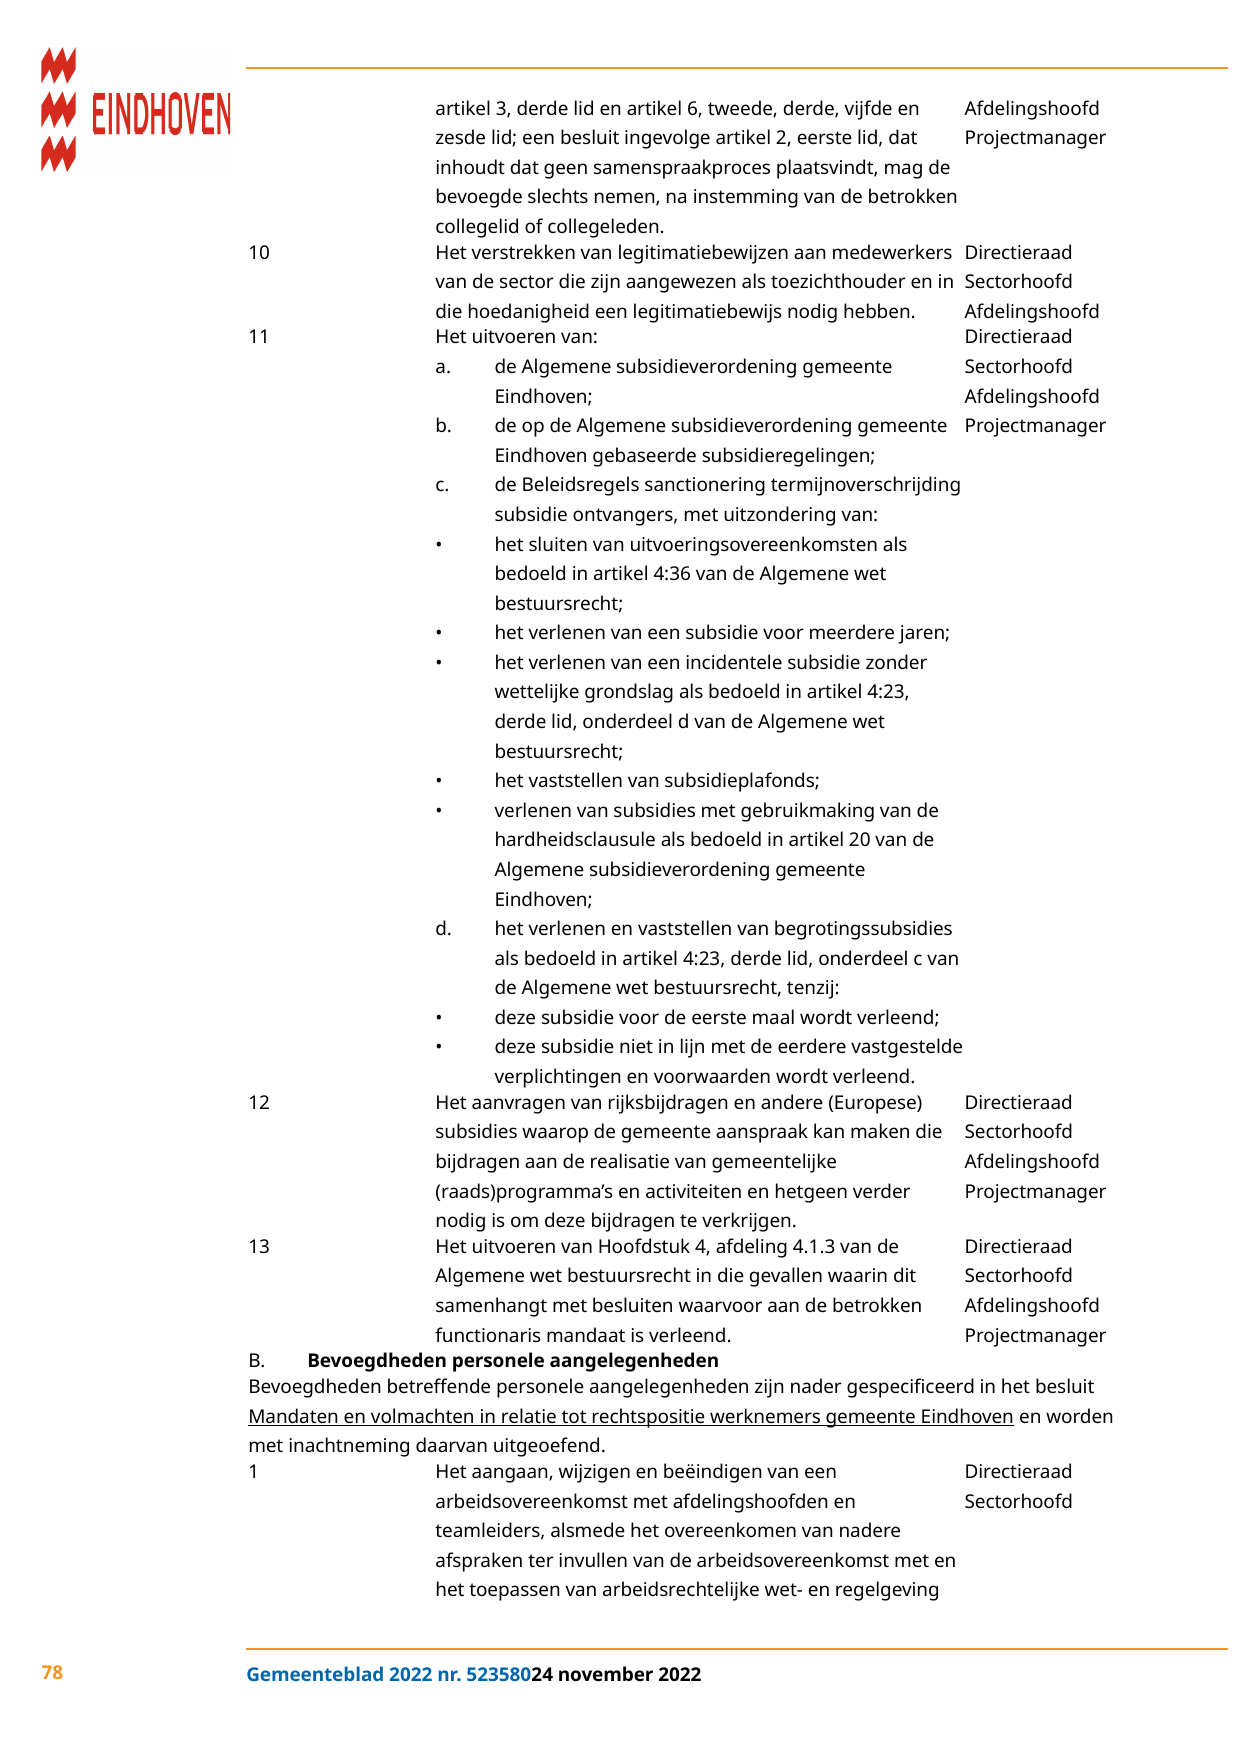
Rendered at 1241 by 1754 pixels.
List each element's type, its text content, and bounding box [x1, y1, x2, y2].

table_cell Het uitvoeren van: de Algemene subsidieverordening gemeente Eindhoven; de op de Algemene subsidieverordening gemeente Eindhoven gebaseerde subsidieregelingen; de Beleidsregels sanctionering termijnoverschrijding subsidie ontvangers, met uitzondering van: het sluiten van uitvoeringsovereenkomsten als bedoeld in artikel 4:36 van de Algemene wet bestuursrecht; het verlenen van een subsidie voor meerdere jaren; het verlenen van een incidentele subsidie zonder wettelijke grondslag als bedoeld in artikel 4:23, derde lid, onderdeel d van de Algemene wet bestuursrecht; het vaststellen van subsidieplafonds; verlenen van subsidies met gebruikmaking van de hardheidsclausule als bedoeld in artikel 20 van de Algemene subsidieverordening gemeente Eindhoven; het verlenen en vaststellen van begrotingssubsidies als bedoeld in artikel 4:23, derde lid, onderdeel c van de Algemene wet bestuursrecht, tenzij: deze subsidie voor de eerste maal wordt verleend; deze subsidie niet in lijn met de eerdere vastgestelde verplichtingen en voorwaarden wordt verleend. [435, 324, 964, 1089]
table_cell Afdelingshoofd Projectmanager [964, 95, 1152, 239]
table_cell 10 [248, 239, 435, 324]
table_cell 13 [248, 1233, 435, 1348]
picture [41, 47, 231, 172]
table_cell Het aangaan, wijzigen en beëindigen van een arbeidsovereenkomst met afdelingshoofden en teamleiders, alsmede het overeenkomen van nadere afspraken ter invullen van de arbeidsovereenkomst met en het toepassen van arbeidsrechtelijke wet- en regelgeving [435, 1458, 964, 1602]
table_cell Directieraad Sectorhoofd [964, 1458, 1152, 1602]
table_cell Bevoegdheden personele aangelegenheden [248, 1348, 1152, 1373]
table_cell Directieraad Sectorhoofd Afdelingshoofd Projectmanager [964, 1233, 1152, 1348]
table_cell Het verstrekken van legitimatiebewijzen aan medewerkers van de sector die zijn aangewezen als toezichthouder en in die hoedanigheid een legitimatiebewijs nodig hebben. [435, 239, 964, 324]
table_cell Directieraad Sectorhoofd Afdelingshoofd [964, 239, 1152, 324]
table_cell Directieraad Sectorhoofd Afdelingshoofd Projectmanager [964, 1089, 1152, 1233]
table_cell [248, 95, 435, 239]
table_cell 1 [248, 1458, 435, 1602]
table_cell artikel 3, derde lid en artikel 6, tweede, derde, vijfde en zesde lid; een besluit ingevolge artikel 2, eerste lid, dat inhoudt dat geen samenspraakproces plaatsvindt, mag de bevoegde slechts nemen, na instemming van de betrokken collegelid of collegeleden. [435, 95, 964, 239]
table_cell Het uitvoeren van Hoofdstuk 4, afdeling 4.1.3 van de Algemene wet bestuursrecht in die gevallen waarin dit samenhangt met besluiten waarvoor aan de betrokken functionaris mandaat is verleend. [435, 1233, 964, 1348]
table_cell Bevoegdheden betreffende personele aangelegenheden zijn nader gespecificeerd in het besluit Mandaten en volmachten in relatie tot rechtspositie werknemers gemeente Eindhoven en worden met inachtneming daarvan uitgeoefend. [248, 1373, 1152, 1458]
table_cell 12 [248, 1089, 435, 1233]
table_cell Directieraad Sectorhoofd Afdelingshoofd Projectmanager [964, 324, 1152, 1089]
table_cell 11 [248, 324, 435, 1089]
table_cell Het aanvragen van rijksbijdragen en andere (Europese) subsidies waarop de gemeente aanspraak kan maken die bijdragen aan de realisatie van gemeentelijke (raads)programma’s en activiteiten en hetgeen verder nodig is om deze bijdragen te verkrijgen. [435, 1089, 964, 1233]
